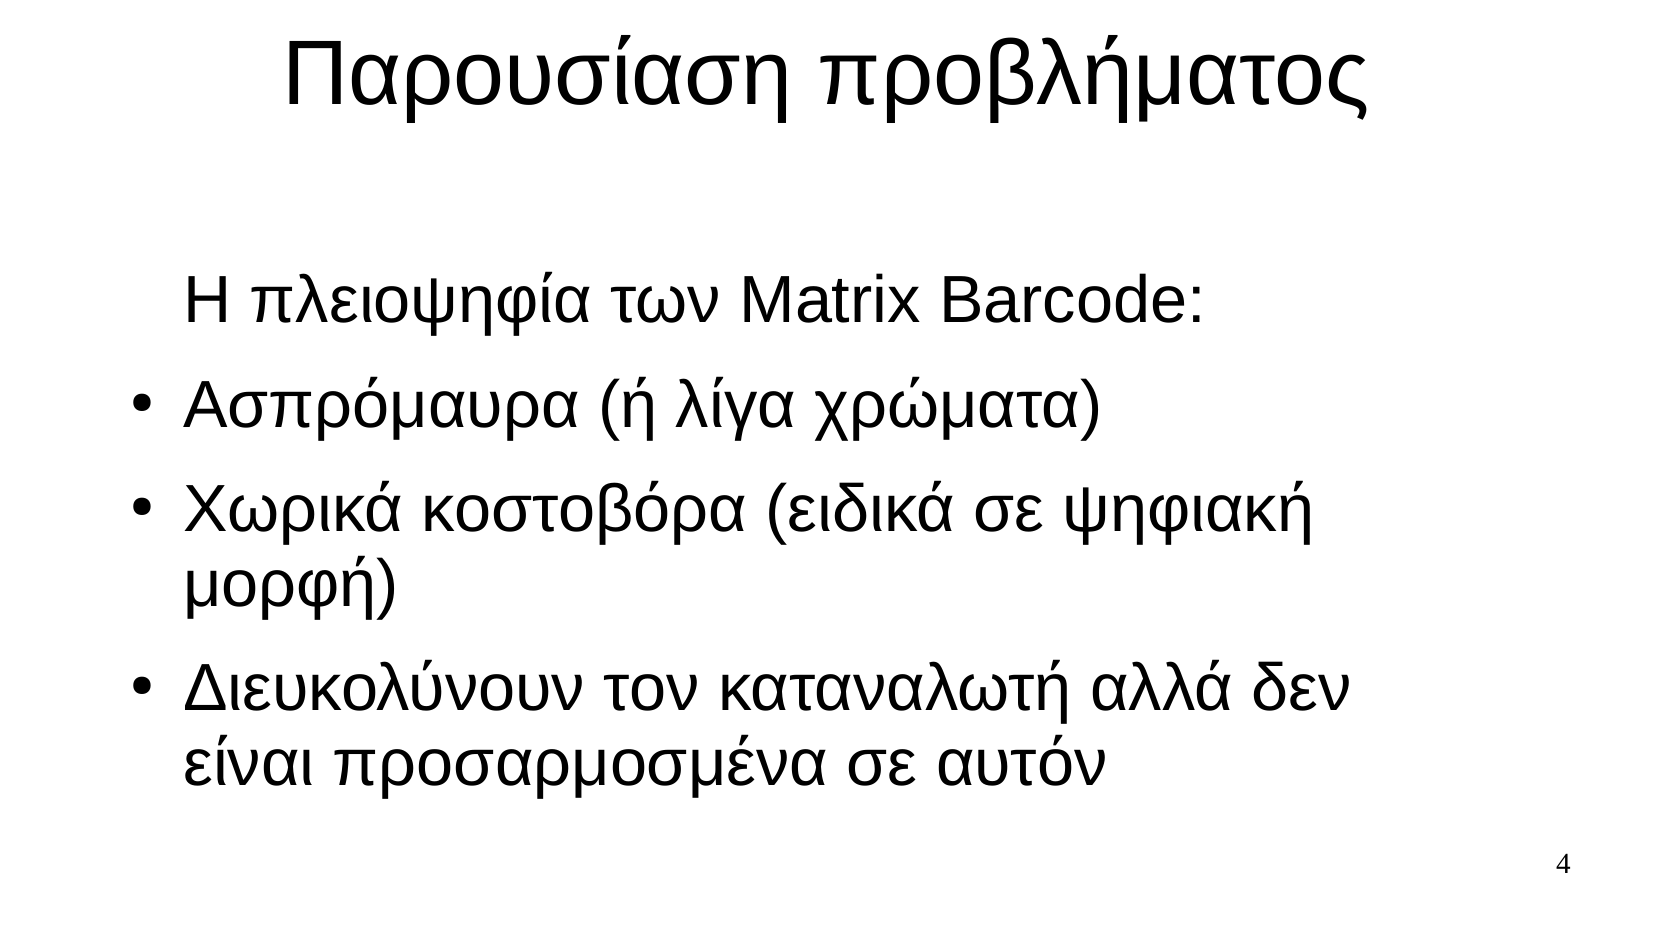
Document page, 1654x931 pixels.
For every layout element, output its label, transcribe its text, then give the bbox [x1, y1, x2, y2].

list Η πλειοψηφία των Matrix Barcode: Ασπρόμαυρα (ή λίγα χρώματα) Χωρικά κοστοβόρα (ειδικά σε ψηφιακή μορφή) Διευκολύνουν τον καταναλωτή αλλά δεν είναι προσαρμοσμένα σε αυτόν [112, 262, 1388, 863]
title Παρουσίαση προβλήματος [82, 0, 1571, 151]
